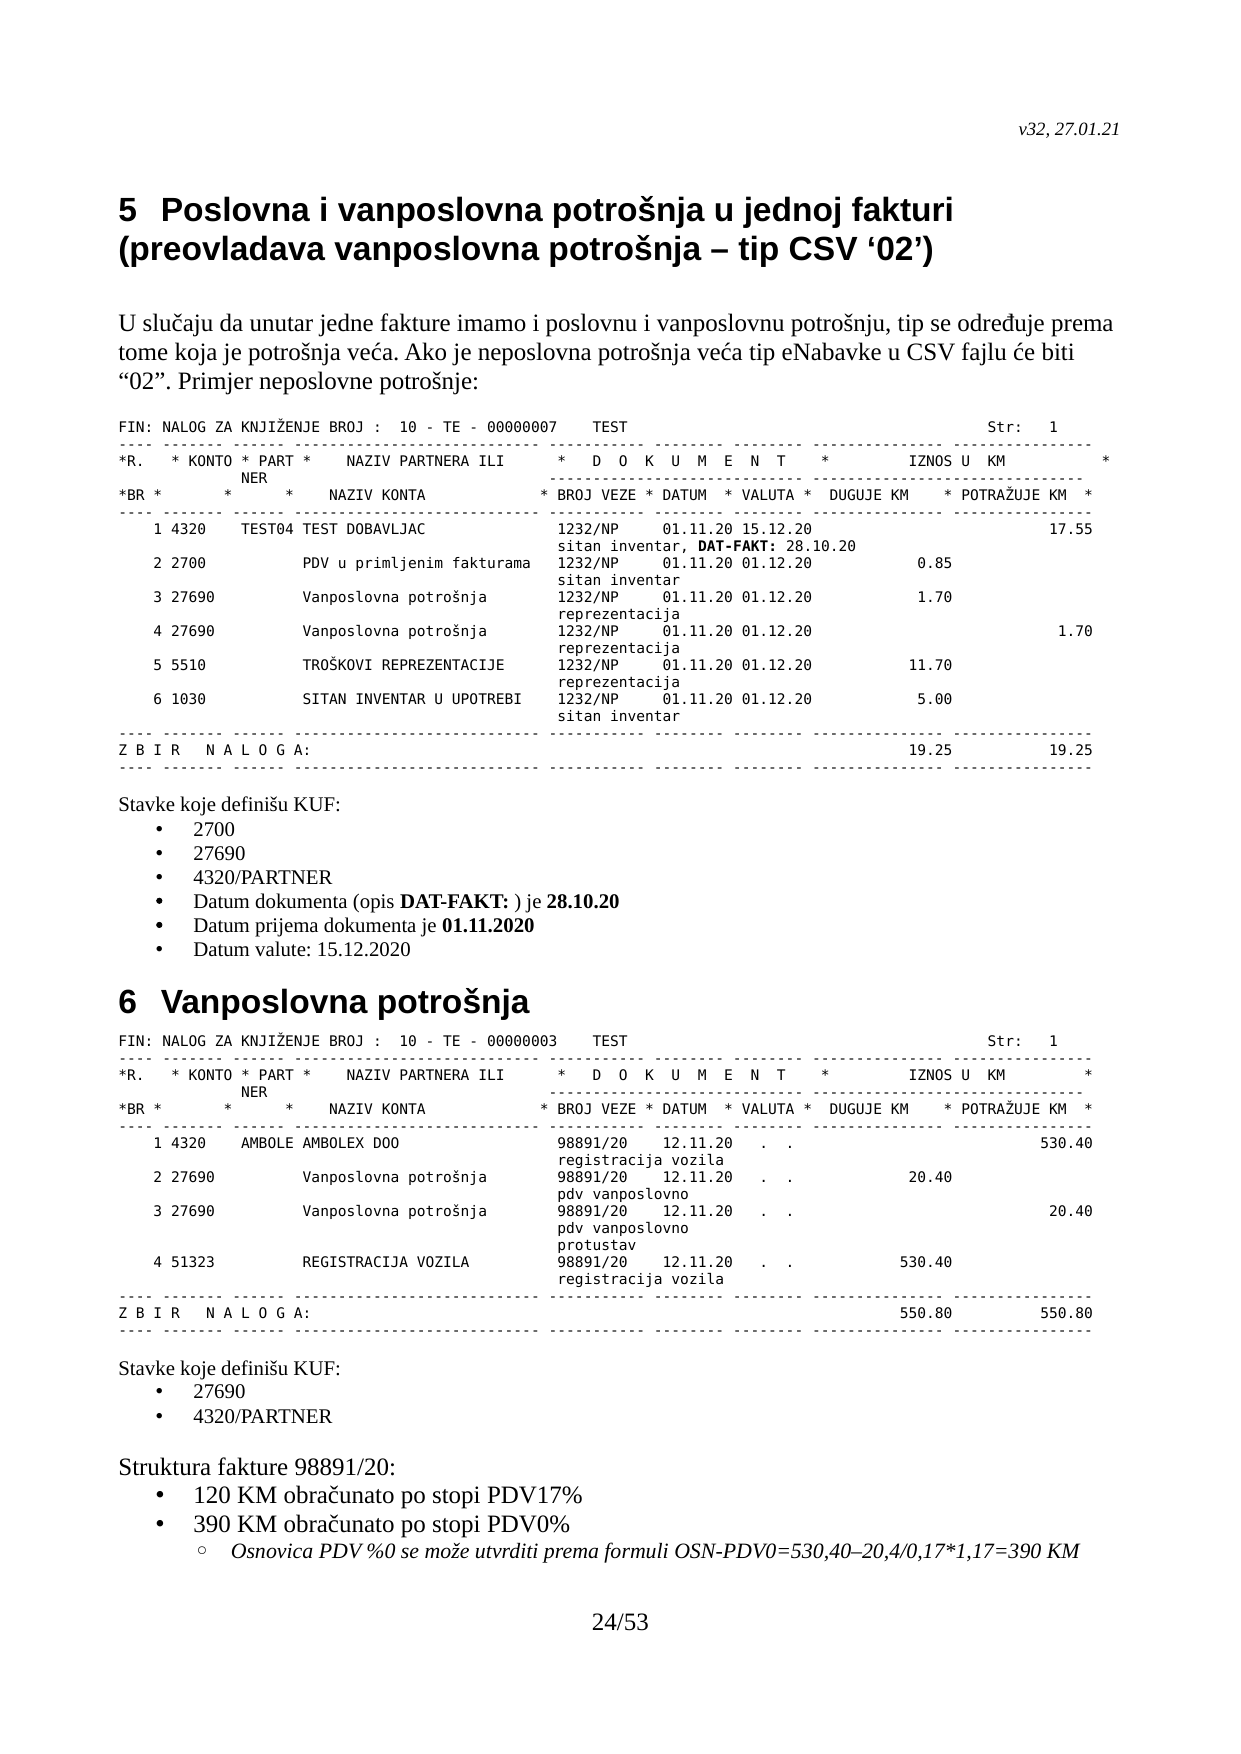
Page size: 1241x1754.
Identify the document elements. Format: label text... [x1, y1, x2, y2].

list 390 KM obračunato po stopi PDV0% [156, 1509, 1122, 1538]
text NER ----------------------------- ------------------------------- [118, 1084, 1122, 1101]
text 6 1030 SITAN INVENTAR U UPOTREBI 1232/NP 01.11.20 01.12.20 5.00 [118, 691, 1122, 707]
list 2700 [156, 816, 1122, 841]
list 27690 [156, 1379, 1122, 1403]
list Datum dokumenta (opis DAT-FAKT: ) je 28.10.20 [156, 889, 1122, 913]
text ---- ------- ------ ---------------------------- ----------- -------- -------- --------------- ---------------- [118, 758, 1122, 775]
text ---- ------- ------ ---------------------------- ----------- -------- -------- --------------- ---------------- [118, 1321, 1122, 1338]
list 27690 [156, 841, 1122, 864]
text registracija vozila [118, 1271, 1122, 1287]
text 2 2700 PDV u primljenim fakturama 1232/NP 01.11.20 01.12.20 0.85 [118, 555, 1122, 572]
text 1 4320 AMBOLE AMBOLEX DOO 98891/20 12.11.20 . . 530.40 [118, 1135, 1122, 1152]
list 4320/PARTNER [156, 864, 1122, 889]
subtitle Poslovna i vanposlovna potrošnja u jednoj fakturi (preovladava vanposlovna potrošnja – tip CSV ‘02’) [118, 190, 1122, 267]
text sitan inventar [118, 707, 1122, 724]
text ---- ------- ------ ---------------------------- ----------- -------- -------- --------------- ---------------- [118, 504, 1122, 521]
list Datum valute: 15.12.2020 [156, 937, 1122, 961]
text ---- ------- ------ ---------------------------- ----------- -------- -------- --------------- ---------------- [118, 1118, 1122, 1135]
list Osnovica PDV %0 se može utvrditi prema formuli OSN-PDV0=530,40–20,4/0,17*1,17=390 KM [193, 1538, 1122, 1563]
text pdv vanposlovno [118, 1186, 1122, 1203]
text pdv vanposlovno [118, 1219, 1122, 1237]
text sitan inventar [118, 572, 1122, 589]
text NER ----------------------------- ------------------------------- [118, 470, 1122, 487]
text 2 27690 Vanposlovna potrošnja 98891/20 12.11.20 . . 20.40 [118, 1169, 1122, 1186]
text reprezentacija [118, 639, 1122, 657]
text 4 27690 Vanposlovna potrošnja 1232/NP 01.11.20 01.12.20 1.70 [118, 623, 1122, 639]
list 120 KM obračunato po stopi PDV17% [156, 1480, 1122, 1509]
text U slučaju da unutar jedne fakture imamo i poslovnu i vanposlovnu potrošnju, tip se određuje prema tome koja je potrošnja veća. Ako je neposlovna potrošnja veća tip eNabavke u CSV fajlu će biti “02”. Primjer neposlovne potrošnje: [118, 308, 1122, 395]
text reprezentacija [118, 673, 1122, 691]
text protustav [118, 1237, 1122, 1253]
text FIN: NALOG ZA KNJIŽENJE BROJ : 10 - TE - 00000007 TEST Str: 1 [118, 419, 1122, 436]
text 1 4320 TEST04 TEST DOBAVLJAC 1232/NP 01.11.20 15.12.20 17.55 [118, 521, 1122, 538]
text reprezentacija [118, 606, 1122, 623]
text Z B I R N A L O G A: 550.80 550.80 [118, 1304, 1122, 1321]
text ---- ------- ------ ---------------------------- ----------- -------- -------- --------------- ---------------- [118, 436, 1122, 453]
text Stavke koje definišu KUF: [118, 1355, 1122, 1379]
text *BR * * * NAZIV KONTA * BROJ VEZE * DATUM * VALUTA * DUGUJE KM * POTRAŽUJE KM * [118, 1101, 1122, 1118]
text FIN: NALOG ZA KNJIŽENJE BROJ : 10 - TE - 00000003 TEST Str: 1 [118, 1033, 1122, 1050]
text 5 5510 TROŠKOVI REPREZENTACIJE 1232/NP 01.11.20 01.12.20 11.70 [118, 657, 1122, 673]
text 3 27690 Vanposlovna potrošnja 98891/20 12.11.20 . . 20.40 [118, 1203, 1122, 1219]
text *R. * KONTO * PART * NAZIV PARTNERA ILI * D O K U M E N T * IZNOS U KM * [118, 1067, 1122, 1084]
text *BR * * * NAZIV KONTA * BROJ VEZE * DATUM * VALUTA * DUGUJE KM * POTRAŽUJE KM * [118, 487, 1122, 504]
text registracija vozila [118, 1152, 1122, 1169]
subtitle Vanposlovna potrošnja [118, 982, 1122, 1020]
text Stavke koje definišu KUF: [118, 792, 1122, 816]
text ---- ------- ------ ---------------------------- ----------- -------- -------- --------------- ---------------- [118, 1050, 1122, 1067]
text ---- ------- ------ ---------------------------- ----------- -------- -------- --------------- ---------------- [118, 724, 1122, 741]
text 3 27690 Vanposlovna potrošnja 1232/NP 01.11.20 01.12.20 1.70 [118, 589, 1122, 606]
text sitan inventar, DAT-FAKT: 28.10.20 [118, 538, 1122, 555]
text 4 51323 REGISTRACIJA VOZILA 98891/20 12.11.20 . . 530.40 [118, 1253, 1122, 1271]
list Datum prijema dokumenta je 01.11.2020 [156, 913, 1122, 937]
text *R. * KONTO * PART * NAZIV PARTNERA ILI * D O K U M E N T * IZNOS U KM * [118, 453, 1122, 470]
text ---- ------- ------ ---------------------------- ----------- -------- -------- --------------- ---------------- [118, 1287, 1122, 1304]
list 4320/PARTNER [156, 1403, 1122, 1428]
text Struktura fakture 98891/20: [118, 1452, 1122, 1480]
text Z B I R N A L O G A: 19.25 19.25 [118, 741, 1122, 758]
